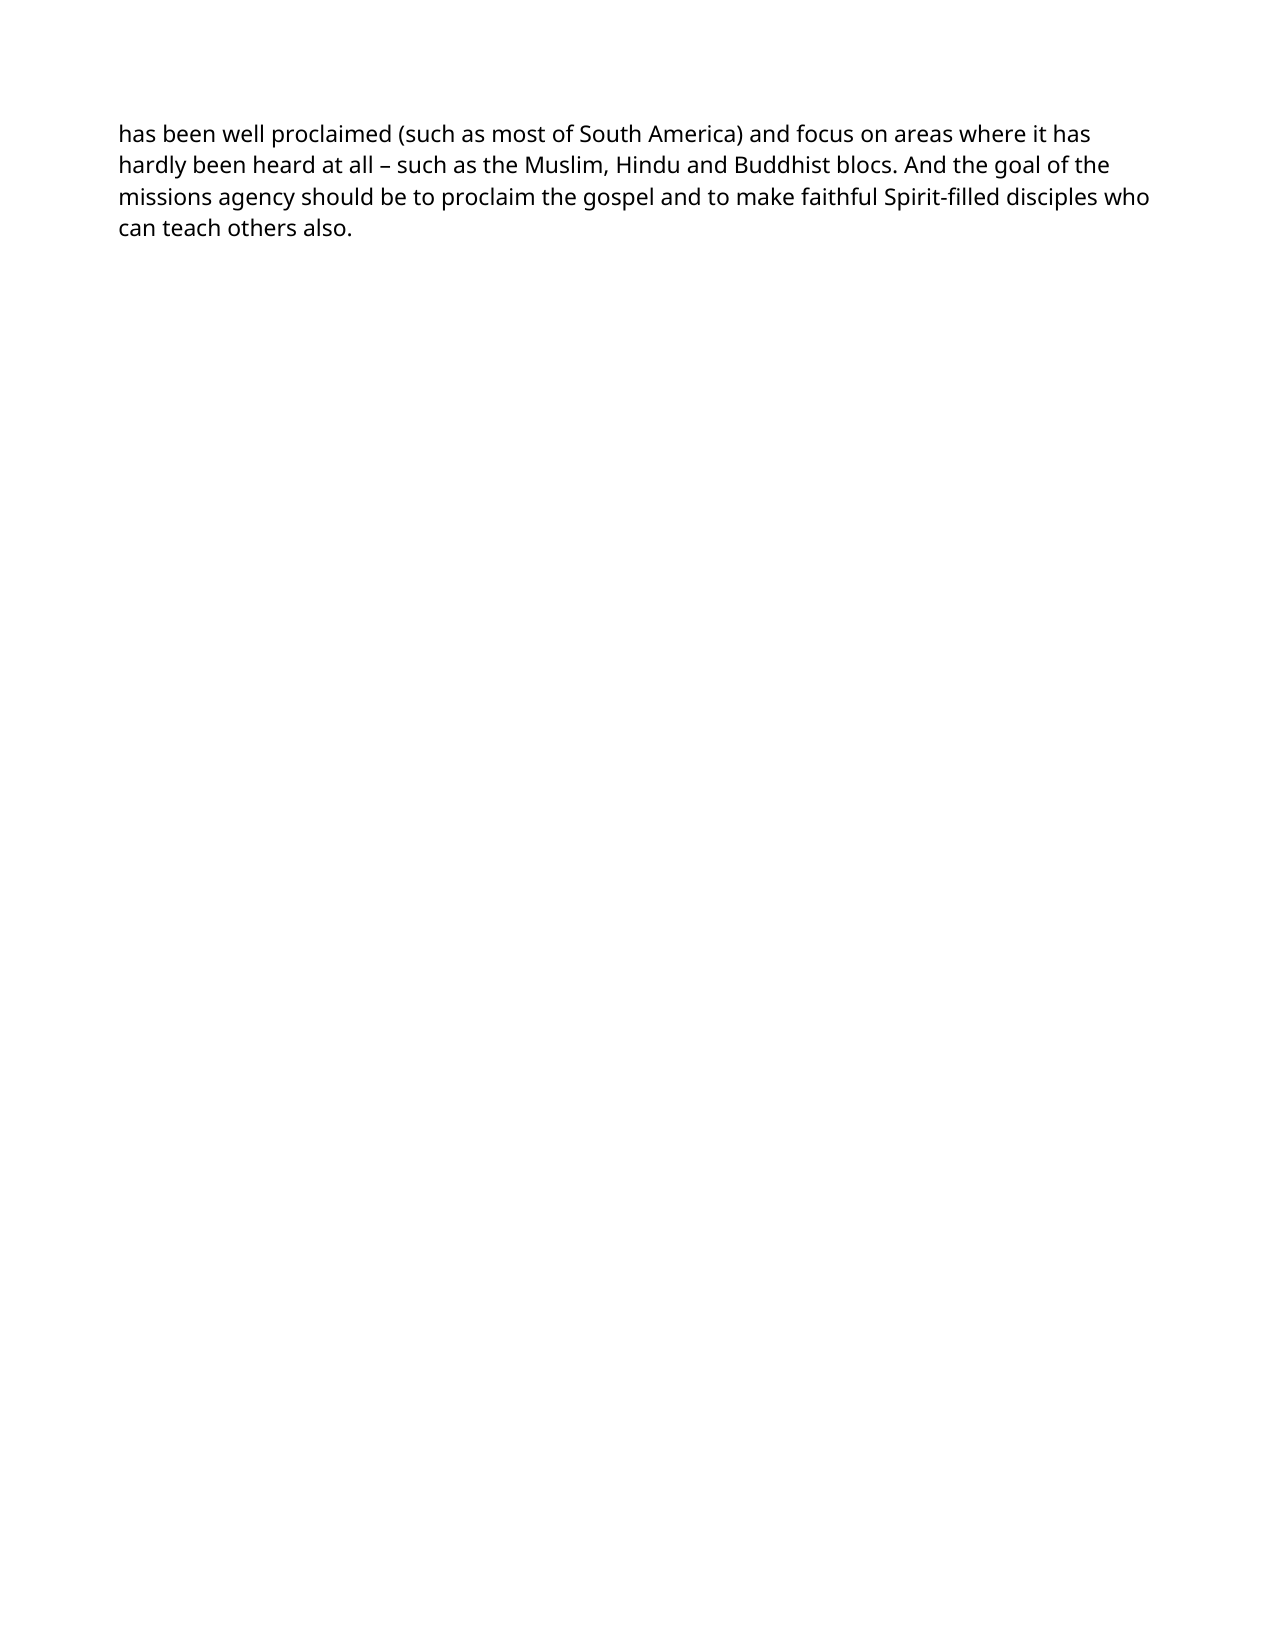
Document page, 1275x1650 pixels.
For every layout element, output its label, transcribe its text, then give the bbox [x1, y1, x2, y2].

text has been well proclaimed (such as most of South America) and focus on areas where it has hardly been heard at all – such as the Muslim, Hindu and Buddhist blocs. And the goal of the missions agency should be to proclaim the gospel and to make faithful Spirit-filled disciples who can teach others also. [118, 118, 1157, 243]
